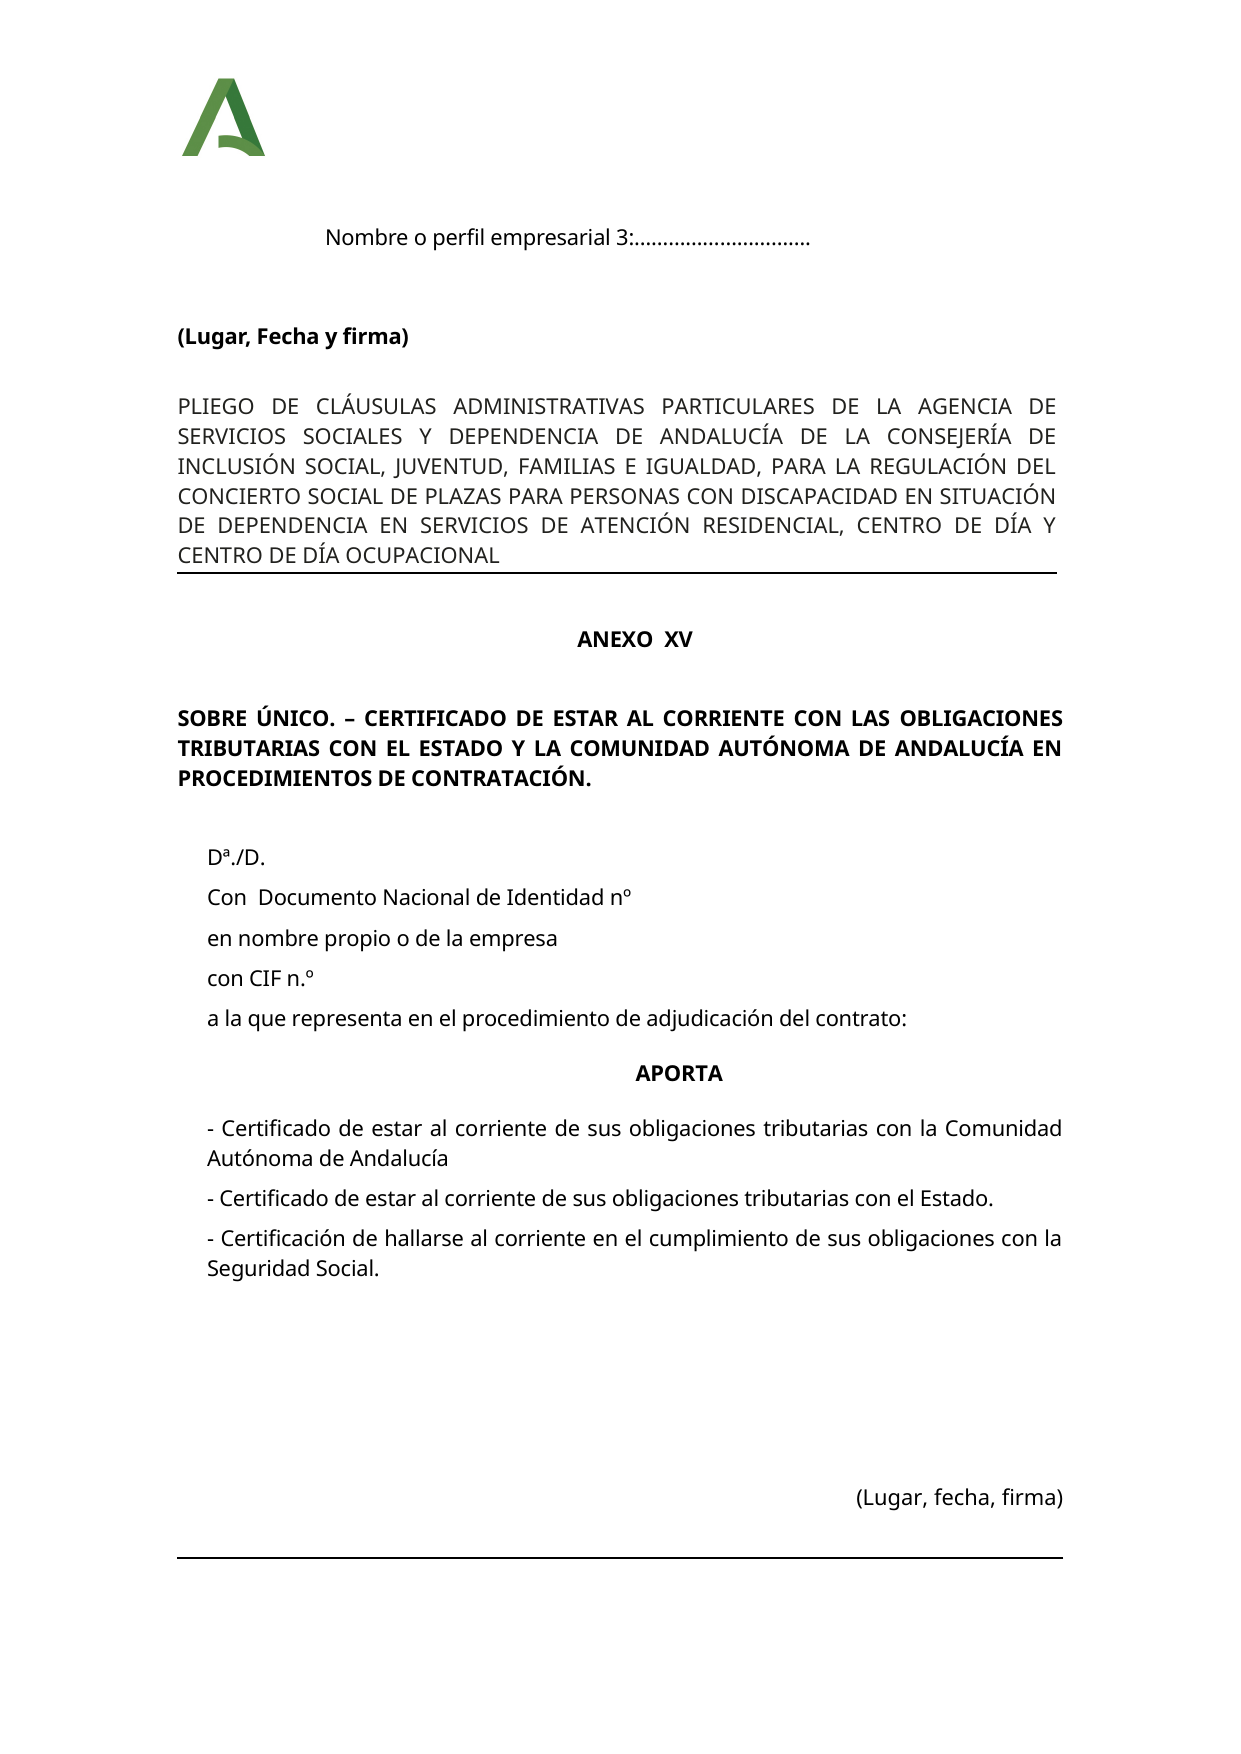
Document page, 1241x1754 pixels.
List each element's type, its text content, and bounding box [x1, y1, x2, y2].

text a la que representa en el procedimiento de adjudicación del contrato: [207, 1003, 1063, 1033]
text SOBRE ÚNICO. – CERTIFICADO DE ESTAR AL CORRIENTE CON LAS OBLIGACIONES TRIBUTARIAS CON EL ESTADO Y LA COMUNIDAD AUTÓNOMA DE ANDALUCÍA EN PROCEDIMIENTOS DE CONTRATACIÓN. [177, 703, 1063, 793]
text ANEXO XV [207, 624, 1063, 654]
text - Certificado de estar al corriente de sus obligaciones tributarias con el Estado. [207, 1183, 1063, 1213]
text PLIEGO DE CLÁUSULAS ADMINISTRATIVAS PARTICULARES DE LA AGENCIA DE SERVICIOS SOCIALES Y DEPENDENCIA DE ANDALUCÍA DE LA CONSEJERÍA DE INCLUSIÓN SOCIAL, JUVENTUD, FAMILIAS E IGUALDAD, PARA LA REGULACIÓN DEL CONCIERTO SOCIAL DE PLAZAS PARA PERSONAS CON DISCAPACIDAD EN SITUACIÓN DE DEPENDENCIA EN SERVICIOS DE ATENCIÓN RESIDENCIAL, CENTRO DE DÍA Y CENTRO DE DÍA OCUPACIONAL [177, 391, 1057, 572]
text en nombre propio o de la empresa [207, 923, 1063, 952]
text - Certificado de estar al corriente de sus obligaciones tributarias con la Comunidad Autónoma de Andalucía [207, 1113, 1063, 1173]
text Con Documento Nacional de Identidad nº [207, 882, 1063, 912]
text APORTA [221, 1058, 1063, 1088]
picture [177, 73, 270, 161]
text Nombre o perfil empresarial 3:…………………………. [325, 222, 1063, 251]
text (Lugar, Fecha y firma) [177, 321, 1063, 351]
text - Certificación de hallarse al corriente en el cumplimiento de sus obligaciones con la Seguridad Social. [207, 1223, 1063, 1283]
text con CIF n.º [207, 963, 1063, 993]
text Dª./D. [207, 842, 1063, 872]
text (Lugar, fecha, firma) [177, 1482, 1063, 1512]
